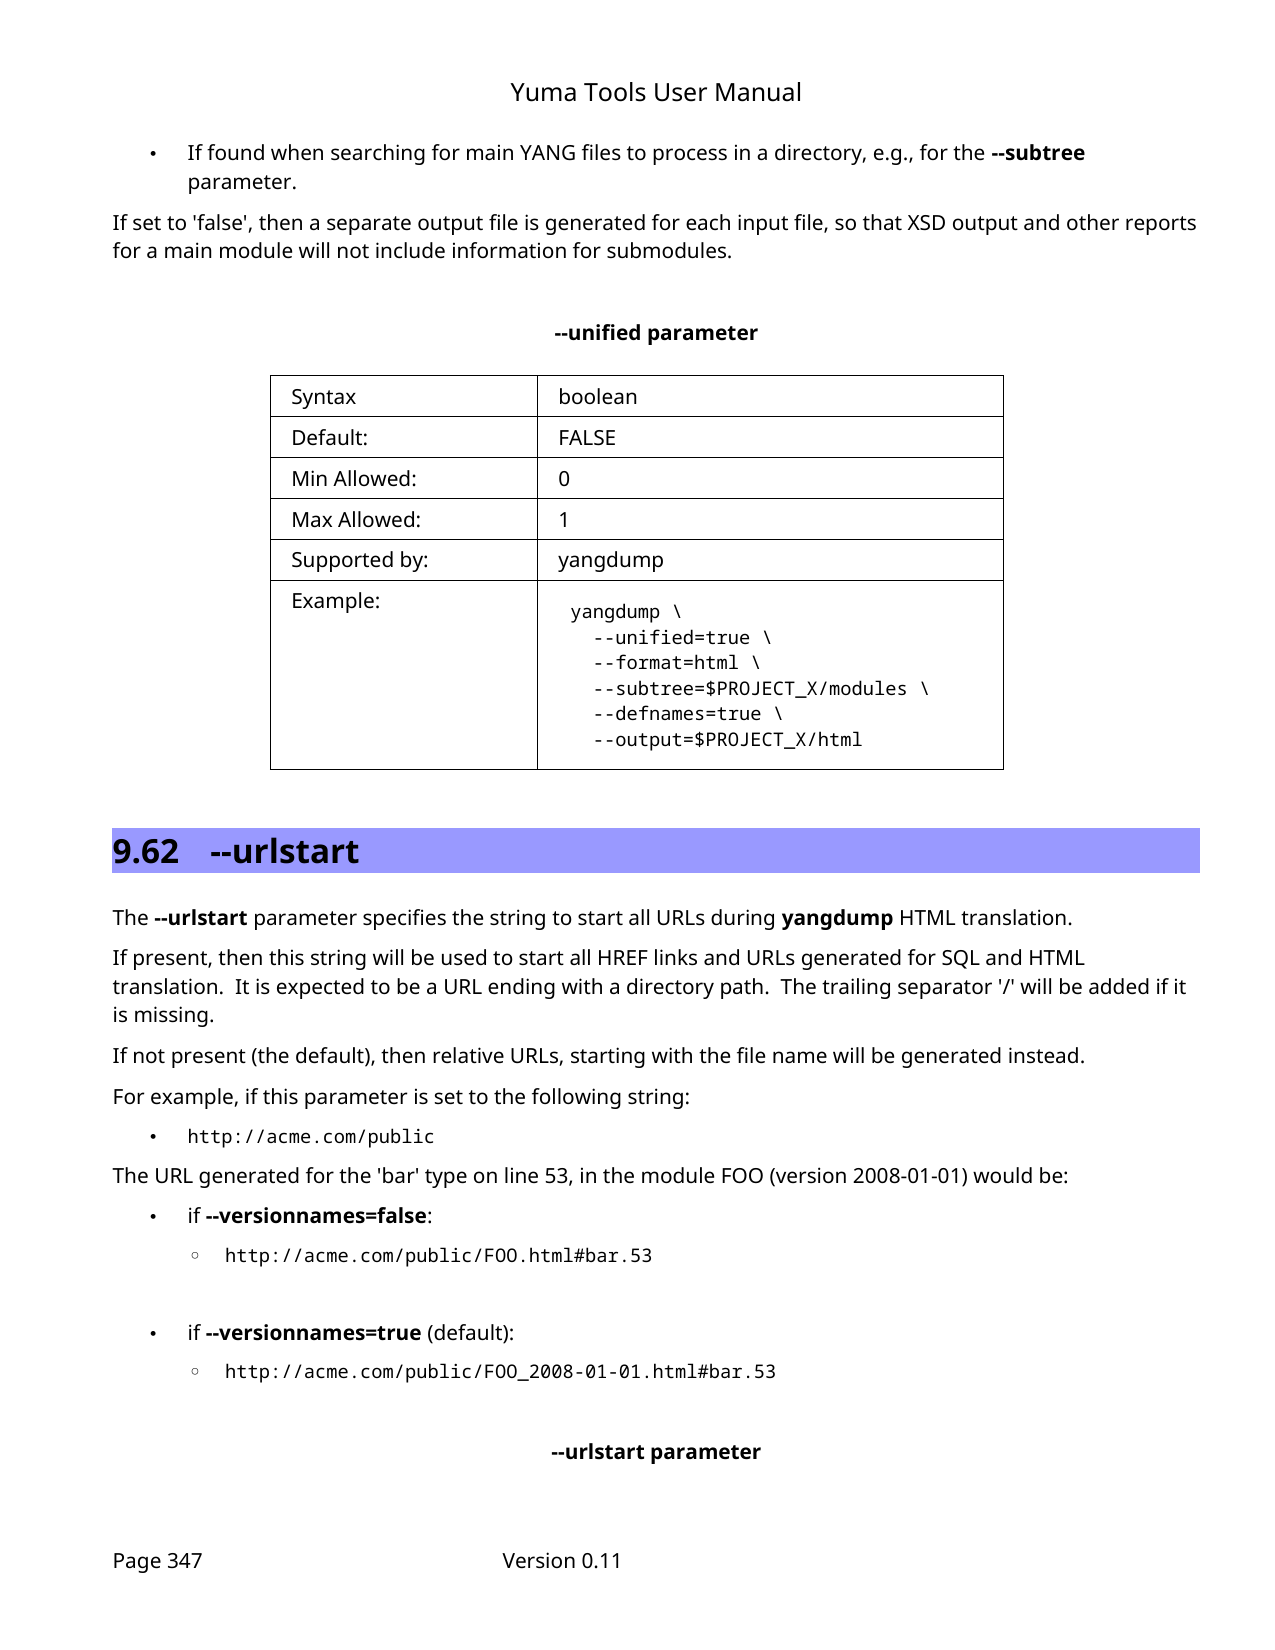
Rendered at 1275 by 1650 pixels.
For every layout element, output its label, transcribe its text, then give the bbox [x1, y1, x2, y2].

text For example, if this parameter is set to the following string: [112, 1082, 1200, 1111]
text The --urlstart parameter specifies the string to start all URLs during yangdump HTML translation. [112, 903, 1200, 931]
subtitle --urlstart parameter [127, 1437, 1185, 1465]
table_cell yangdump [538, 540, 1003, 580]
text If set to 'false', then a separate output file is generated for each input file, so that XSD output and other reports for a main module will not include information for submodules. [112, 208, 1200, 265]
subtitle --urlstart [112, 828, 1200, 873]
table_header Syntax [271, 376, 537, 416]
text The URL generated for the 'bar' type on line 53, in the module FOO (version 2008-01-01) would be: [112, 1161, 1200, 1189]
list if --versionnames=false: [150, 1202, 1200, 1230]
list http://acme.com/public/FOO_2008-01-01.html#bar.53 [187, 1358, 1200, 1384]
list if --versionnames=true (default): [150, 1318, 1200, 1346]
table_cell Default: [271, 417, 537, 457]
text If present, then this string will be used to start all HREF links and URLs generated for SQL and HTML translation. It is expected to be a URL ending with a directory path. The trailing separator '/' will be added if it is missing. [112, 943, 1200, 1029]
text If not present (the default), then relative URLs, starting with the file name will be generated instead. [112, 1041, 1200, 1070]
list http://acme.com/public/FOO.html#bar.53 [187, 1243, 1200, 1268]
table_cell Min Allowed: [271, 458, 537, 498]
table_header boolean [538, 376, 1003, 416]
subtitle --unified parameter [127, 318, 1185, 347]
list If found when searching for main YANG files to process in a directory, e.g., for the --subtree parameter. [150, 138, 1200, 195]
table_cell Example: [271, 581, 537, 769]
table_cell Max Allowed: [271, 499, 537, 539]
table_cell FALSE [538, 417, 1003, 457]
table_cell 0 [538, 458, 1003, 498]
table_cell yangdump \ --unified=true \ --format=html \ --subtree=$PROJECT_X/modules \ --defnames=true \ --output=$PROJECT_X/html [538, 581, 1003, 769]
table_cell 1 [538, 499, 1003, 539]
table_cell Supported by: [271, 540, 537, 580]
list http://acme.com/public [150, 1123, 1200, 1149]
